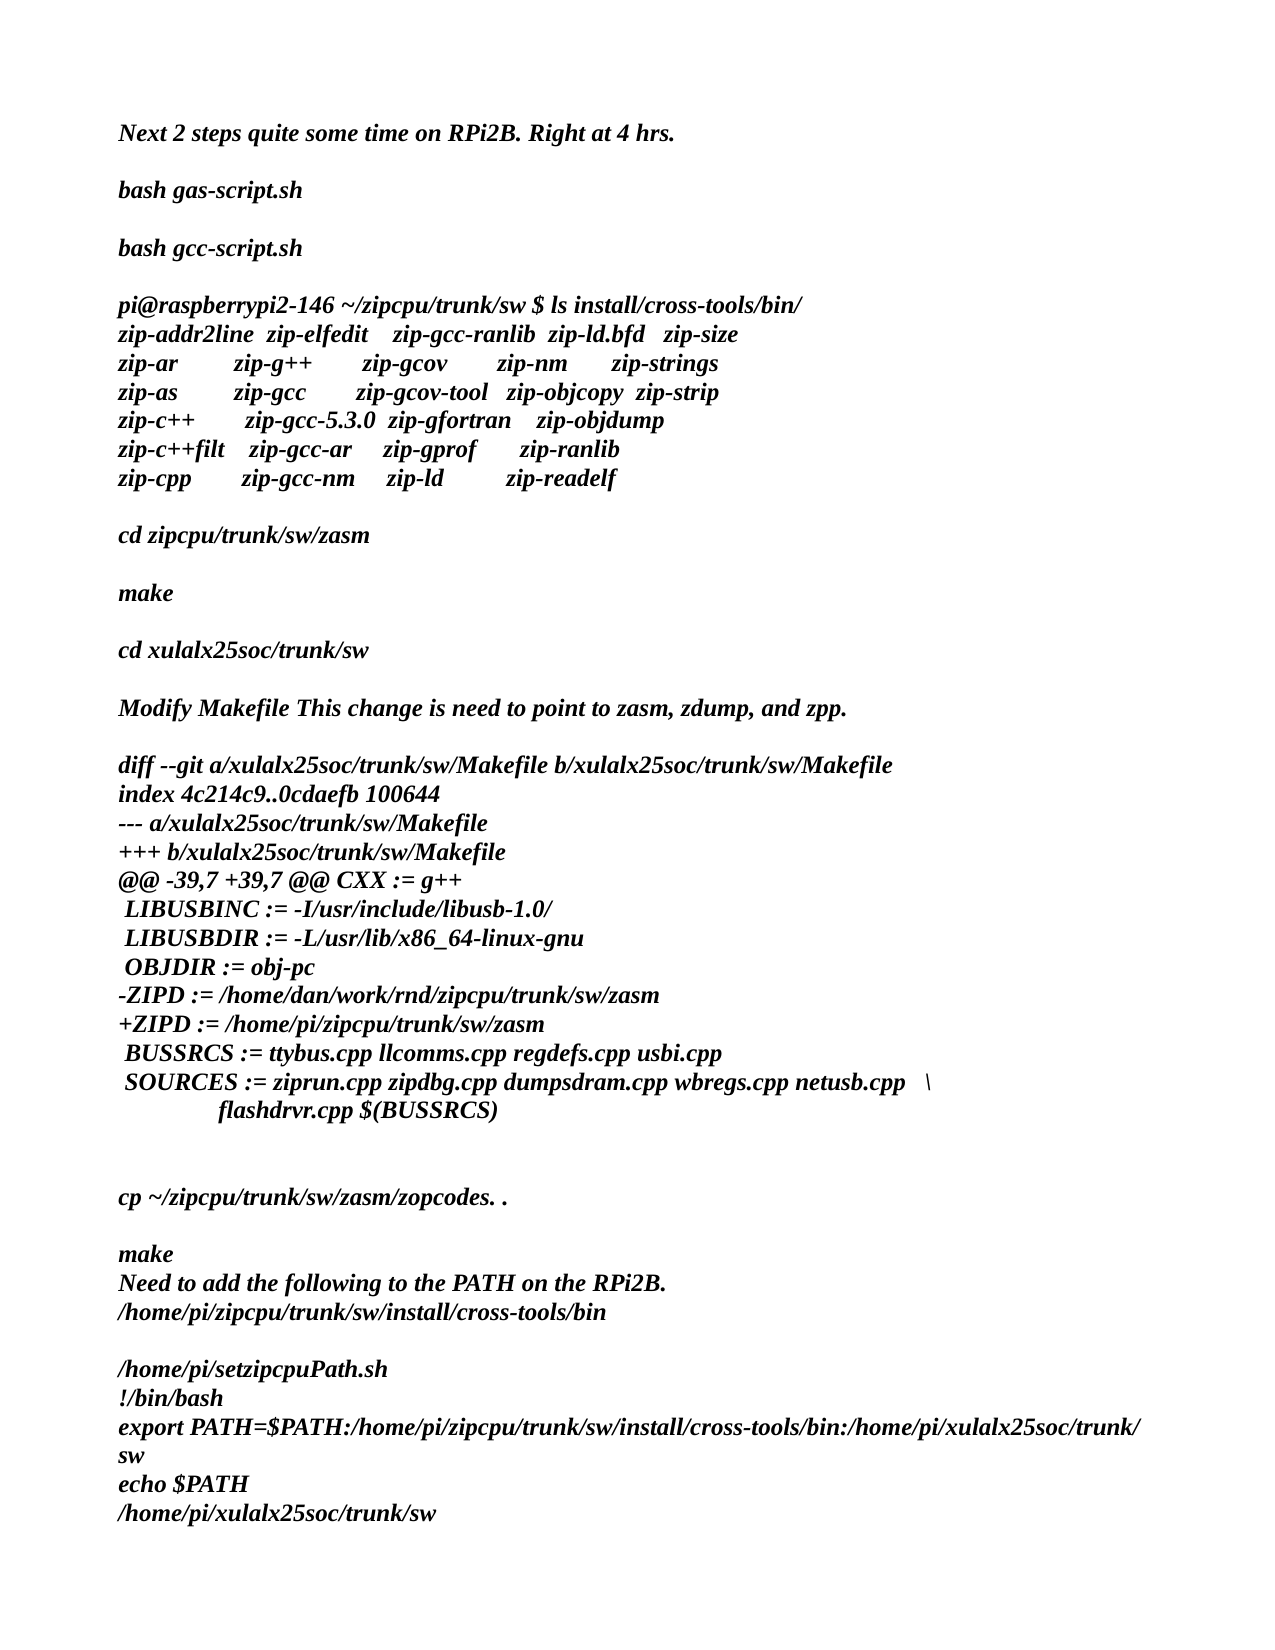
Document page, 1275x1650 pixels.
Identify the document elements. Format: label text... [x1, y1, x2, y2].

text flashdrvr.cpp $(BUSSRCS) [118, 1096, 1157, 1124]
text @@ -39,7 +39,7 @@ CXX := g++ [118, 866, 1157, 894]
text SOURCES := ziprun.cpp zipdbg.cpp dumpsdram.cpp wbregs.cpp netusb.cpp \ [118, 1067, 1157, 1096]
text Next 2 steps quite some time on RPi2B. Right at 4 hrs. [118, 118, 1157, 147]
text bash gcc-script.sh [118, 233, 1157, 262]
text zip-c++filt zip-gcc-ar zip-gprof zip-ranlib [118, 434, 1157, 463]
text zip-addr2line zip-elfedit zip-gcc-ranlib zip-ld.bfd zip-size [118, 319, 1157, 348]
text zip-as zip-gcc zip-gcov-tool zip-objcopy zip-strip [118, 377, 1157, 406]
text /home/pi/zipcpu/trunk/sw/install/cross-tools/bin [118, 1297, 1157, 1326]
text LIBUSBINC := -I/usr/include/libusb-1.0/ [118, 894, 1157, 923]
text echo $PATH [118, 1469, 1157, 1498]
text -ZIPD := /home/dan/work/rnd/zipcpu/trunk/sw/zasm [118, 981, 1157, 1009]
text zip-c++ zip-gcc-5.3.0 zip-gfortran zip-objdump [118, 406, 1157, 434]
text Need to add the following to the PATH on the RPi2B. [118, 1268, 1157, 1297]
text cp ~/zipcpu/trunk/sw/zasm/zopcodes. . [118, 1182, 1157, 1211]
text /home/pi/xulalx25soc/trunk/sw [118, 1498, 1157, 1527]
text OBJDIR := obj-pc [118, 952, 1157, 981]
text +++ b/xulalx25soc/trunk/sw/Makefile [118, 837, 1157, 866]
text Modify Makefile This change is need to point to zasm, zdump, and zpp. [118, 693, 1157, 722]
text export PATH=$PATH:/home/pi/zipcpu/trunk/sw/install/cross-tools/bin:/home/pi/xulalx25soc/trunk/sw [118, 1412, 1157, 1469]
text cd xulalx25soc/trunk/sw [118, 636, 1157, 664]
text make [118, 578, 1157, 607]
text index 4c214c9..0cdaefb 100644 [118, 779, 1157, 808]
text bash gas-script.sh [118, 176, 1157, 204]
text --- a/xulalx25soc/trunk/sw/Makefile [118, 808, 1157, 837]
text zip-ar zip-g++ zip-gcov zip-nm zip-strings [118, 348, 1157, 377]
text make [118, 1239, 1157, 1268]
text !/bin/bash [118, 1383, 1157, 1412]
text cd zipcpu/trunk/sw/zasm [118, 521, 1157, 549]
text zip-cpp zip-gcc-nm zip-ld zip-readelf [118, 463, 1157, 492]
text /home/pi/setzipcpuPath.sh [118, 1354, 1157, 1383]
text pi@raspberrypi2-146 ~/zipcpu/trunk/sw $ ls install/cross-tools/bin/ [118, 291, 1157, 319]
text +ZIPD := /home/pi/zipcpu/trunk/sw/zasm [118, 1009, 1157, 1038]
text LIBUSBDIR := -L/usr/lib/x86_64-linux-gnu [118, 923, 1157, 952]
text diff --git a/xulalx25soc/trunk/sw/Makefile b/xulalx25soc/trunk/sw/Makefile [118, 751, 1157, 779]
text BUSSRCS := ttybus.cpp llcomms.cpp regdefs.cpp usbi.cpp [118, 1038, 1157, 1067]
